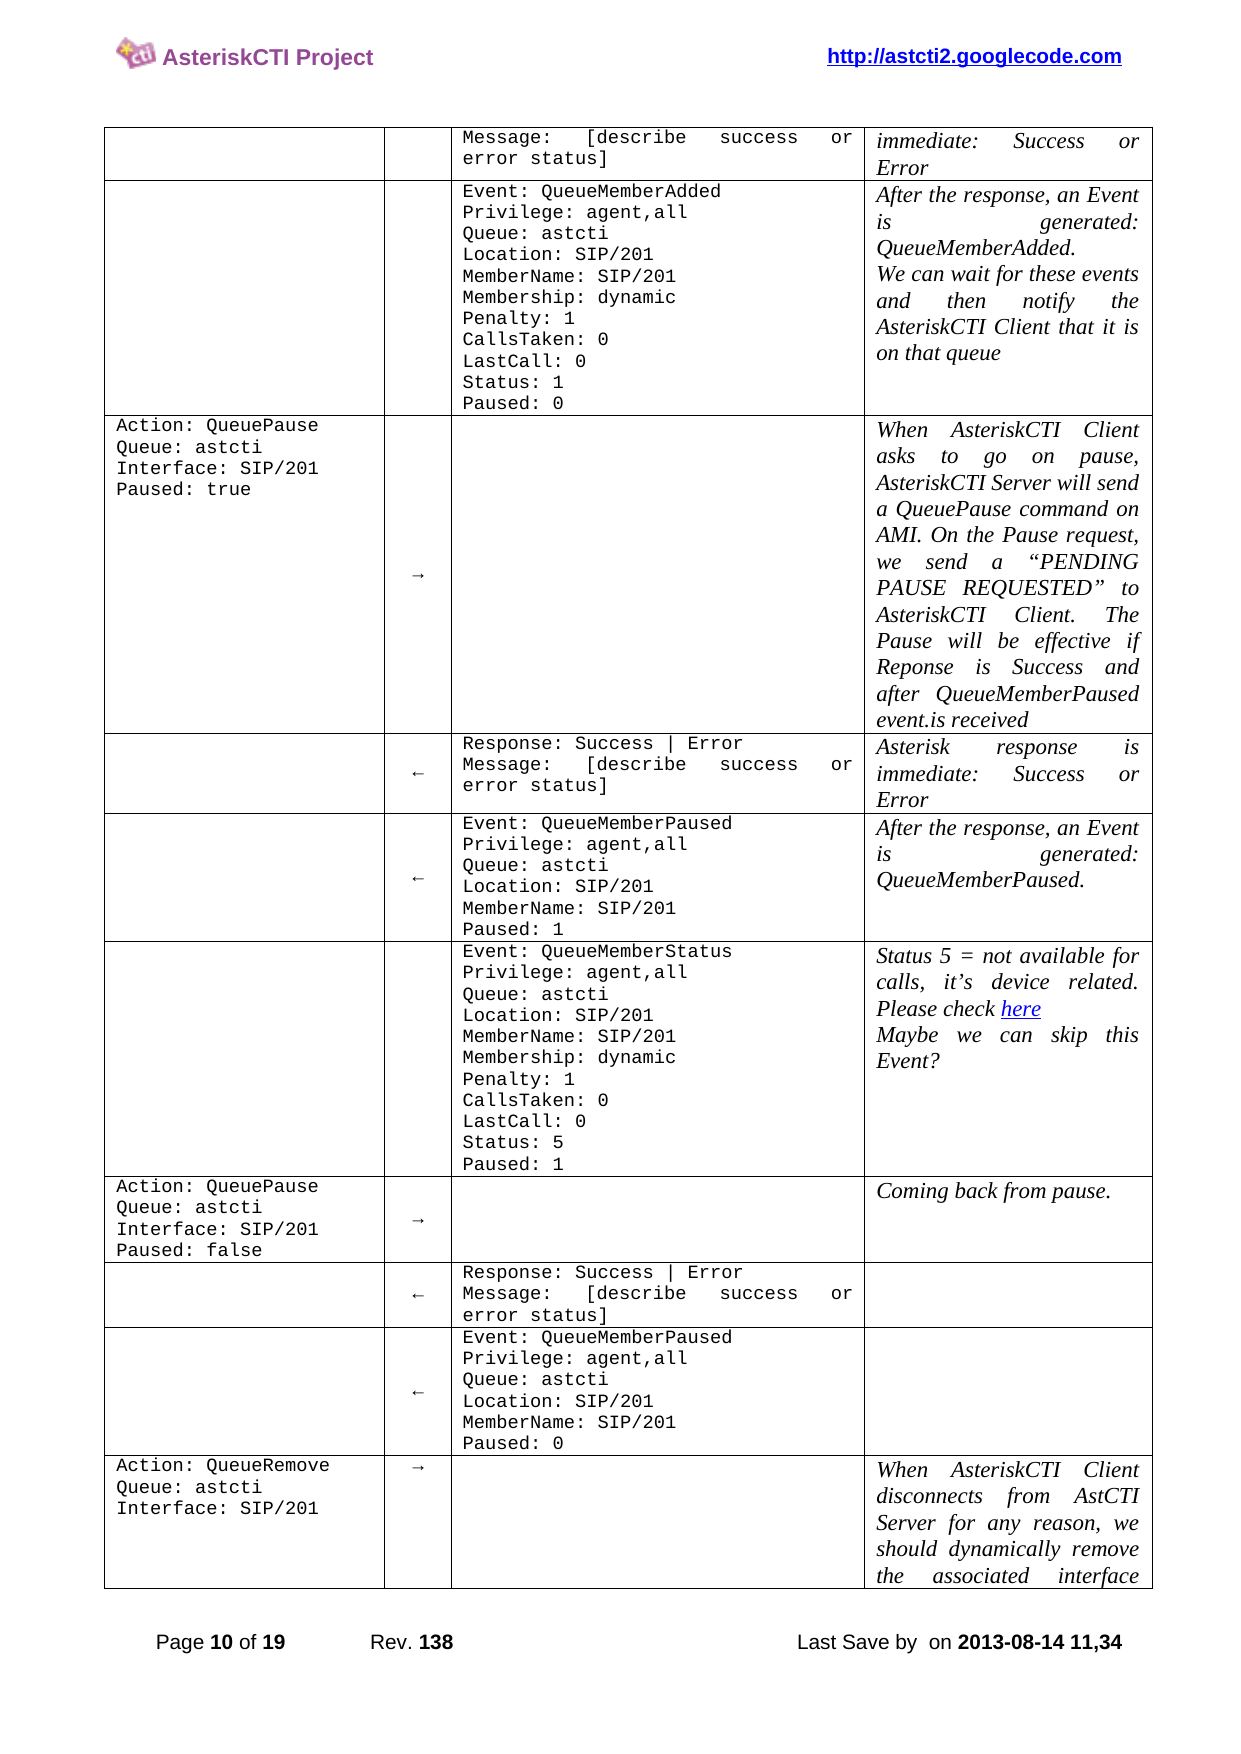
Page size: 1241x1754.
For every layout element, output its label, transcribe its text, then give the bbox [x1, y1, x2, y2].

table_cell Action: QueueRemove Queue: astcti Interface: SIP/201 [105, 1456, 384, 1588]
table_cell → [385, 1456, 451, 1588]
table_cell Event: QueueMemberAdded Privilege: agent,all Queue: astcti Location: SIP/201 MemberName: SIP/201 Membership: dynamic Penalty: 1 CallsTaken: 0 LastCall: 0 Status: 1 Paused: 0 [452, 181, 864, 415]
table_cell Response: Success | Error Message: [describe success or error status] [452, 1263, 864, 1327]
table_cell When AsteriskCTI Client disconnects from AstCTI Server for any reason, we should dynamically remove the associated interface [865, 1456, 1152, 1588]
table_cell [105, 734, 384, 812]
table_cell Event: QueueMemberPaused Privilege: agent,all Queue: astcti Location: SIP/201 MemberName: SIP/201 Paused: 0 [452, 1328, 864, 1455]
table_cell After the response, an Event is generated: QueueMemberAdded. We can wait for these events and then notify the AsteriskCTI Client that it is on that queue [865, 181, 1152, 415]
table_cell Asterisk response is immediate: Success or Error [865, 734, 1152, 812]
table_cell ← [385, 814, 451, 941]
picture [116, 34, 157, 74]
table_cell ← [385, 1328, 451, 1455]
table_cell Event: QueueMemberPaused Privilege: agent,all Queue: astcti Location: SIP/201 MemberName: SIP/201 Paused: 1 [452, 814, 864, 941]
table_cell [452, 1177, 864, 1262]
table_cell [105, 181, 384, 415]
table_cell Event: QueueMemberStatus Privilege: agent,all Queue: astcti Location: SIP/201 MemberName: SIP/201 Membership: dynamic Penalty: 1 CallsTaken: 0 LastCall: 0 Status: 5 Paused: 1 [452, 942, 864, 1176]
table_cell Coming back from pause. [865, 1177, 1152, 1262]
table_cell [865, 1263, 1152, 1327]
table_cell After the response, an Event is generated: QueueMemberPaused. [865, 814, 1152, 941]
table_cell ← [385, 1263, 451, 1327]
table_cell → [385, 416, 451, 732]
table_cell Status 5 = not available for calls, it’s device related. Please check here Maybe we can skip this Event? [865, 942, 1152, 1176]
table_cell Message: [describe success or error status] [452, 128, 864, 180]
table_cell [105, 1328, 384, 1455]
table_cell [385, 181, 451, 415]
table_cell [105, 814, 384, 941]
table_cell Action: QueuePause Queue: astcti Interface: SIP/201 Paused: false [105, 1177, 384, 1262]
table_cell [865, 1328, 1152, 1455]
table_cell ← [385, 734, 451, 812]
table_cell Response: Success | Error Message: [describe success or error status] [452, 734, 864, 812]
table_cell [452, 416, 864, 732]
table_cell When AsteriskCTI Client asks to go on pause, AsteriskCTI Server will send a QueuePause command on AMI. On the Pause request, we send a “PENDING PAUSE REQUESTED” to AsteriskCTI Client. The Pause will be effective if Reponse is Success and after QueueMemberPaused event.is received [865, 416, 1152, 732]
table_cell [452, 1456, 864, 1588]
table_cell [105, 1263, 384, 1327]
table_cell [385, 128, 451, 180]
table_cell [105, 128, 384, 180]
table_cell [385, 942, 451, 1176]
table_cell immediate: Success or Error [865, 128, 1152, 180]
table_cell Action: QueuePause Queue: astcti Interface: SIP/201 Paused: true [105, 416, 384, 732]
table_cell [105, 942, 384, 1176]
table_cell → [385, 1177, 451, 1262]
